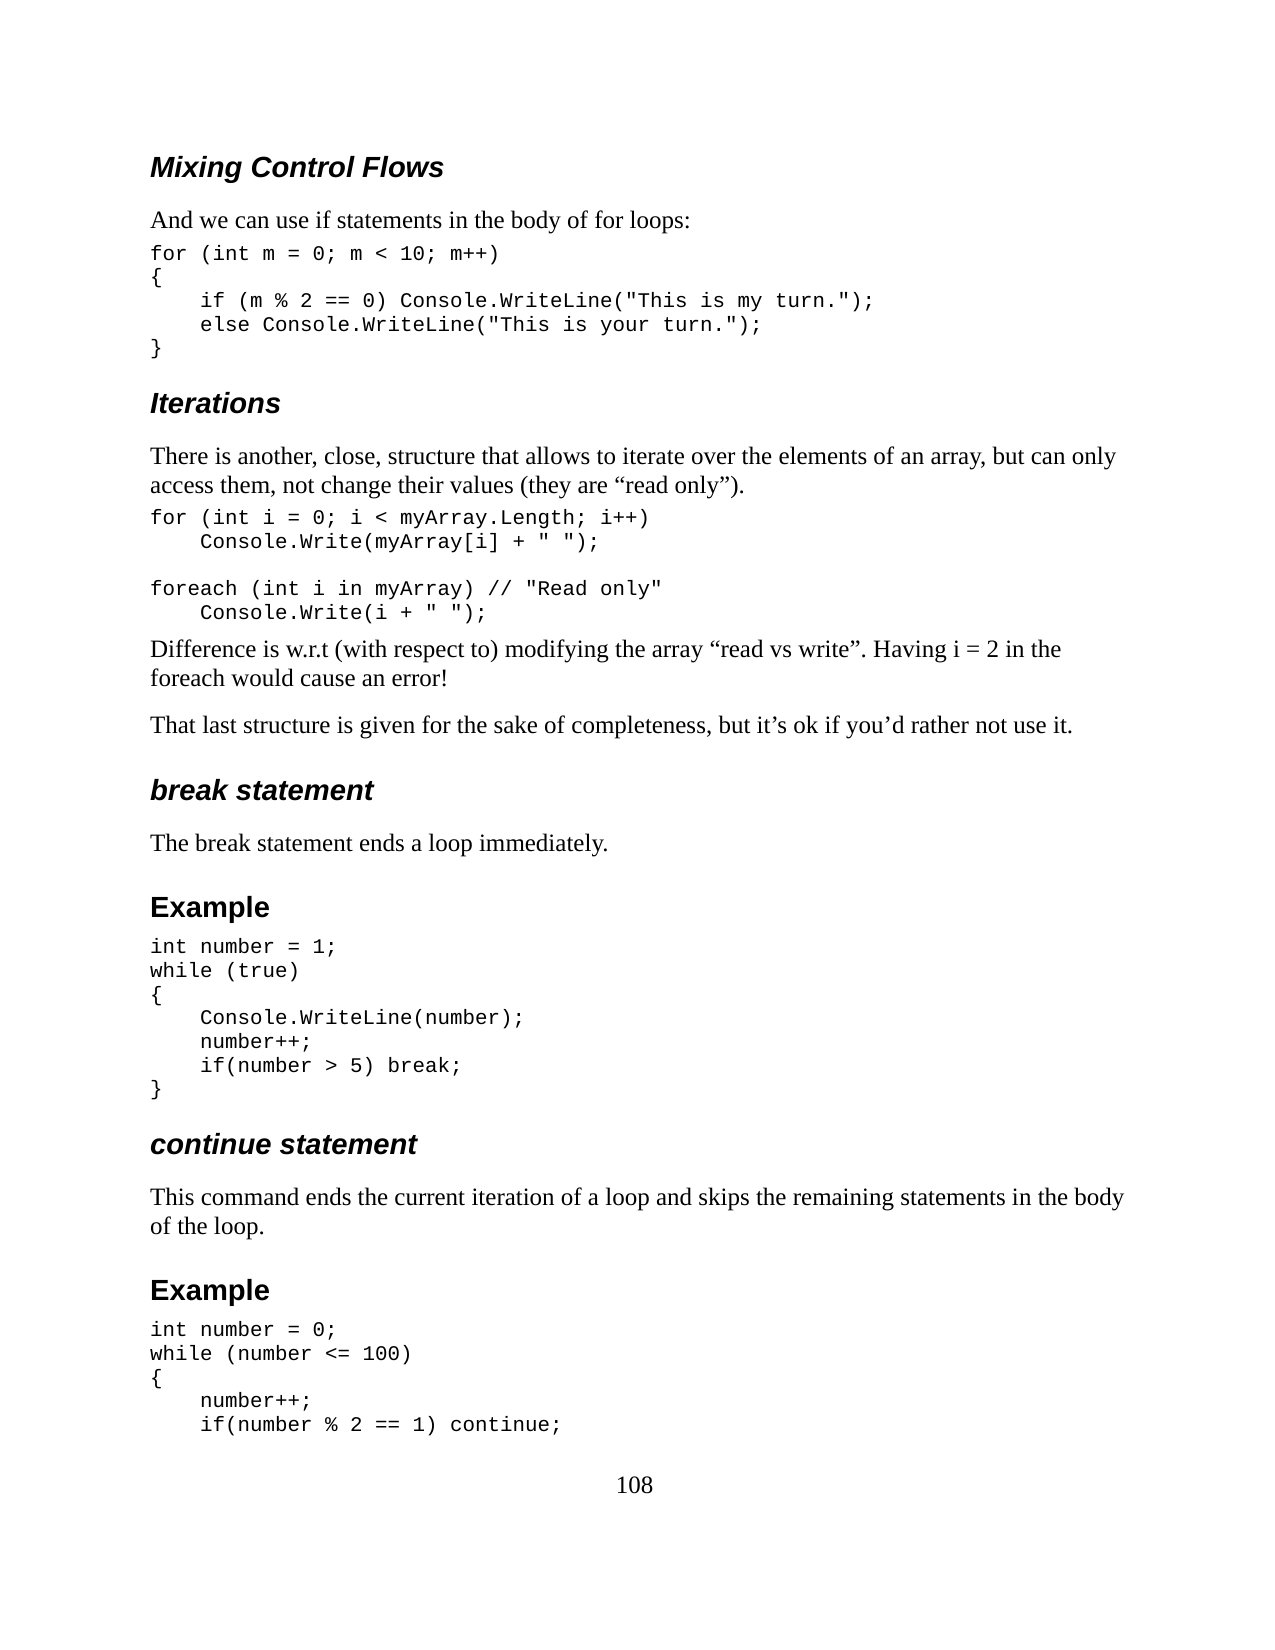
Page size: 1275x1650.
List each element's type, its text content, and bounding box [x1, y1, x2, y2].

text Console.Write(myArray[i] + " "); [150, 531, 1125, 555]
text } [150, 1078, 1125, 1102]
text if(number % 2 == 1) continue; [150, 1414, 1125, 1438]
text This command ends the current iteration of a loop and skips the remaining statements in the body of the loop. [150, 1182, 1125, 1239]
text for (int i = 0; i < myArray.Length; i++) [150, 507, 1125, 531]
text while (true) [150, 960, 1125, 984]
text There is another, close, structure that allows to iterate over the elements of an array, but can only access them, not change their values (they are “read only”). [150, 441, 1125, 498]
text { [150, 266, 1125, 290]
subtitle Example [150, 890, 1125, 924]
subtitle Example [150, 1273, 1125, 1307]
text int number = 1; [150, 936, 1125, 960]
text int number = 0; [150, 1319, 1125, 1343]
text else Console.WriteLine("This is your turn."); [150, 314, 1125, 337]
subtitle break statement [150, 773, 1125, 806]
text That last structure is given for the sake of completeness, but it’s ok if you’d rather not use it. [150, 710, 1125, 739]
text The break statement ends a loop immediately. [150, 828, 1125, 856]
subtitle continue statement [150, 1127, 1125, 1161]
text number++; [150, 1390, 1125, 1414]
text And we can use if statements in the body of for loops: [150, 205, 1125, 234]
text { [150, 1367, 1125, 1390]
text } [150, 337, 1125, 361]
text { [150, 984, 1125, 1007]
text number++; [150, 1031, 1125, 1055]
text Difference is w.r.t (with respect to) modifying the array “read vs write”. Having i = 2 in the foreach would cause an error! [150, 634, 1125, 692]
text foreach (int i in myArray) // "Read only" [150, 578, 1125, 602]
subtitle Mixing Control Flows [150, 150, 1125, 183]
text for (int m = 0; m < 10; m++) [150, 243, 1125, 266]
text Console.Write(i + " "); [150, 602, 1125, 626]
text if(number > 5) break; [150, 1055, 1125, 1078]
text if (m % 2 == 0) Console.WriteLine("This is my turn."); [150, 290, 1125, 314]
text Console.WriteLine(number); [150, 1007, 1125, 1031]
subtitle Iterations [150, 386, 1125, 419]
text while (number <= 100) [150, 1343, 1125, 1367]
